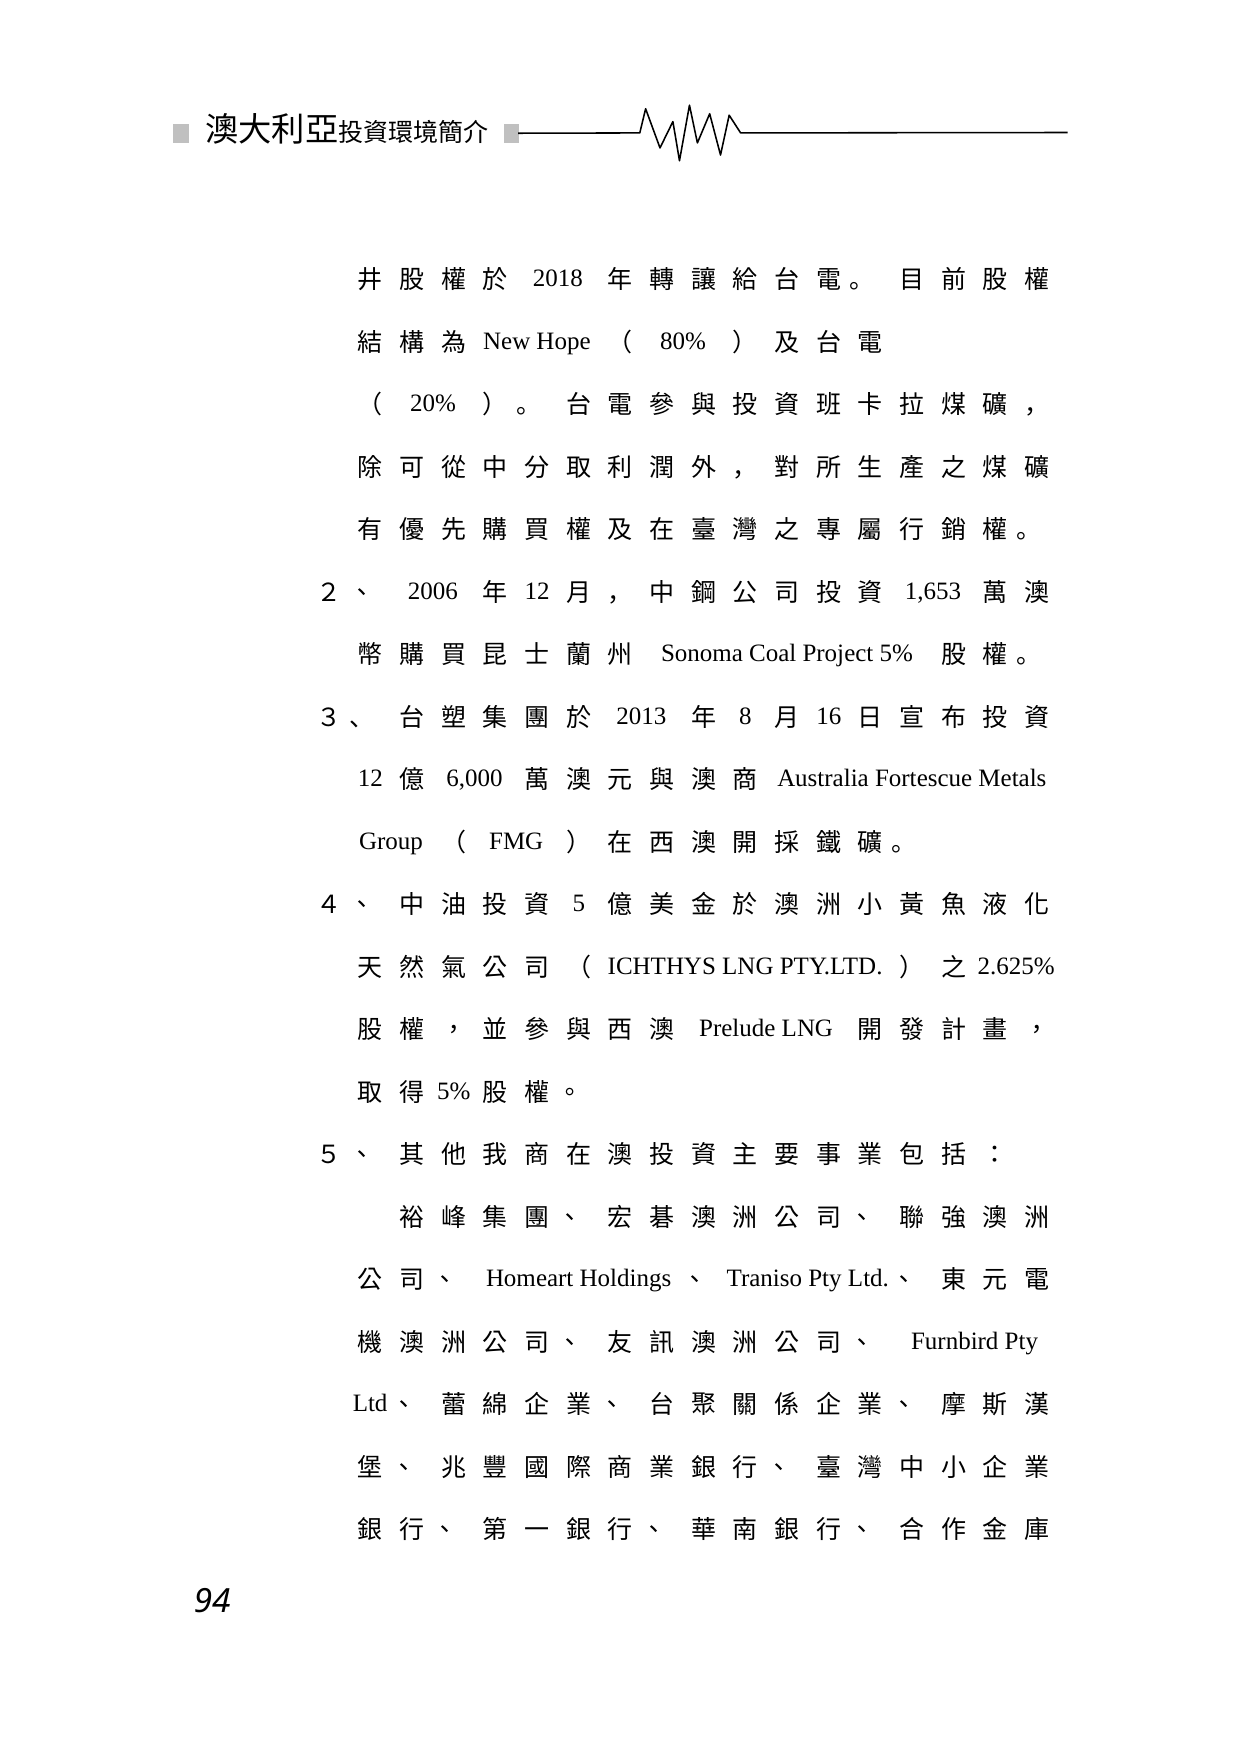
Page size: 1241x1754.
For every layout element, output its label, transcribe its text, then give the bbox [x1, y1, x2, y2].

text ４、中油投資5億美金於澳洲小黃魚液化天然氣公司（ICHTHYS LNG PTY.LTD.）之2.625%股權，並參與西澳Prelude LNG開發計畫，取得5%股權。 [281, 861, 1058, 1111]
text ５、其他我商在澳投資主要事業包括： [281, 1111, 1058, 1174]
text ３、台塑集團於2013年8月16日宣布投資12億6,000萬澳元與澳商Australia Fortescue Metals Group（FMG）在西澳開採鐵礦。 [281, 674, 1058, 861]
text ２、2006年12月，中鋼公司投資1,653萬澳幣購買昆士蘭州Sonoma Coal Project 5%股權。 [281, 549, 1058, 674]
text 裕峰集團、宏碁澳洲公司、聯強澳洲公司、Homeart Holdings、Traniso Pty Ltd.、東元電機澳洲公司、友訊澳洲公司、Furnbird Pty Ltd、蕾綿企業、台聚關係企業、摩斯漢堡、兆豐國際商業銀行、臺灣中小企業銀行、第一銀行、華南銀行、合作金庫 [330, 1174, 1058, 1549]
text 井股權於2018年轉讓給台電。目前股權結構為New Hope（80%）及台電（20%）。台電參與投資班卡拉煤礦，除可從中分取利潤外，對所生產之煤礦有優先購買權及在臺灣之專屬行銷權。 [330, 236, 1058, 549]
